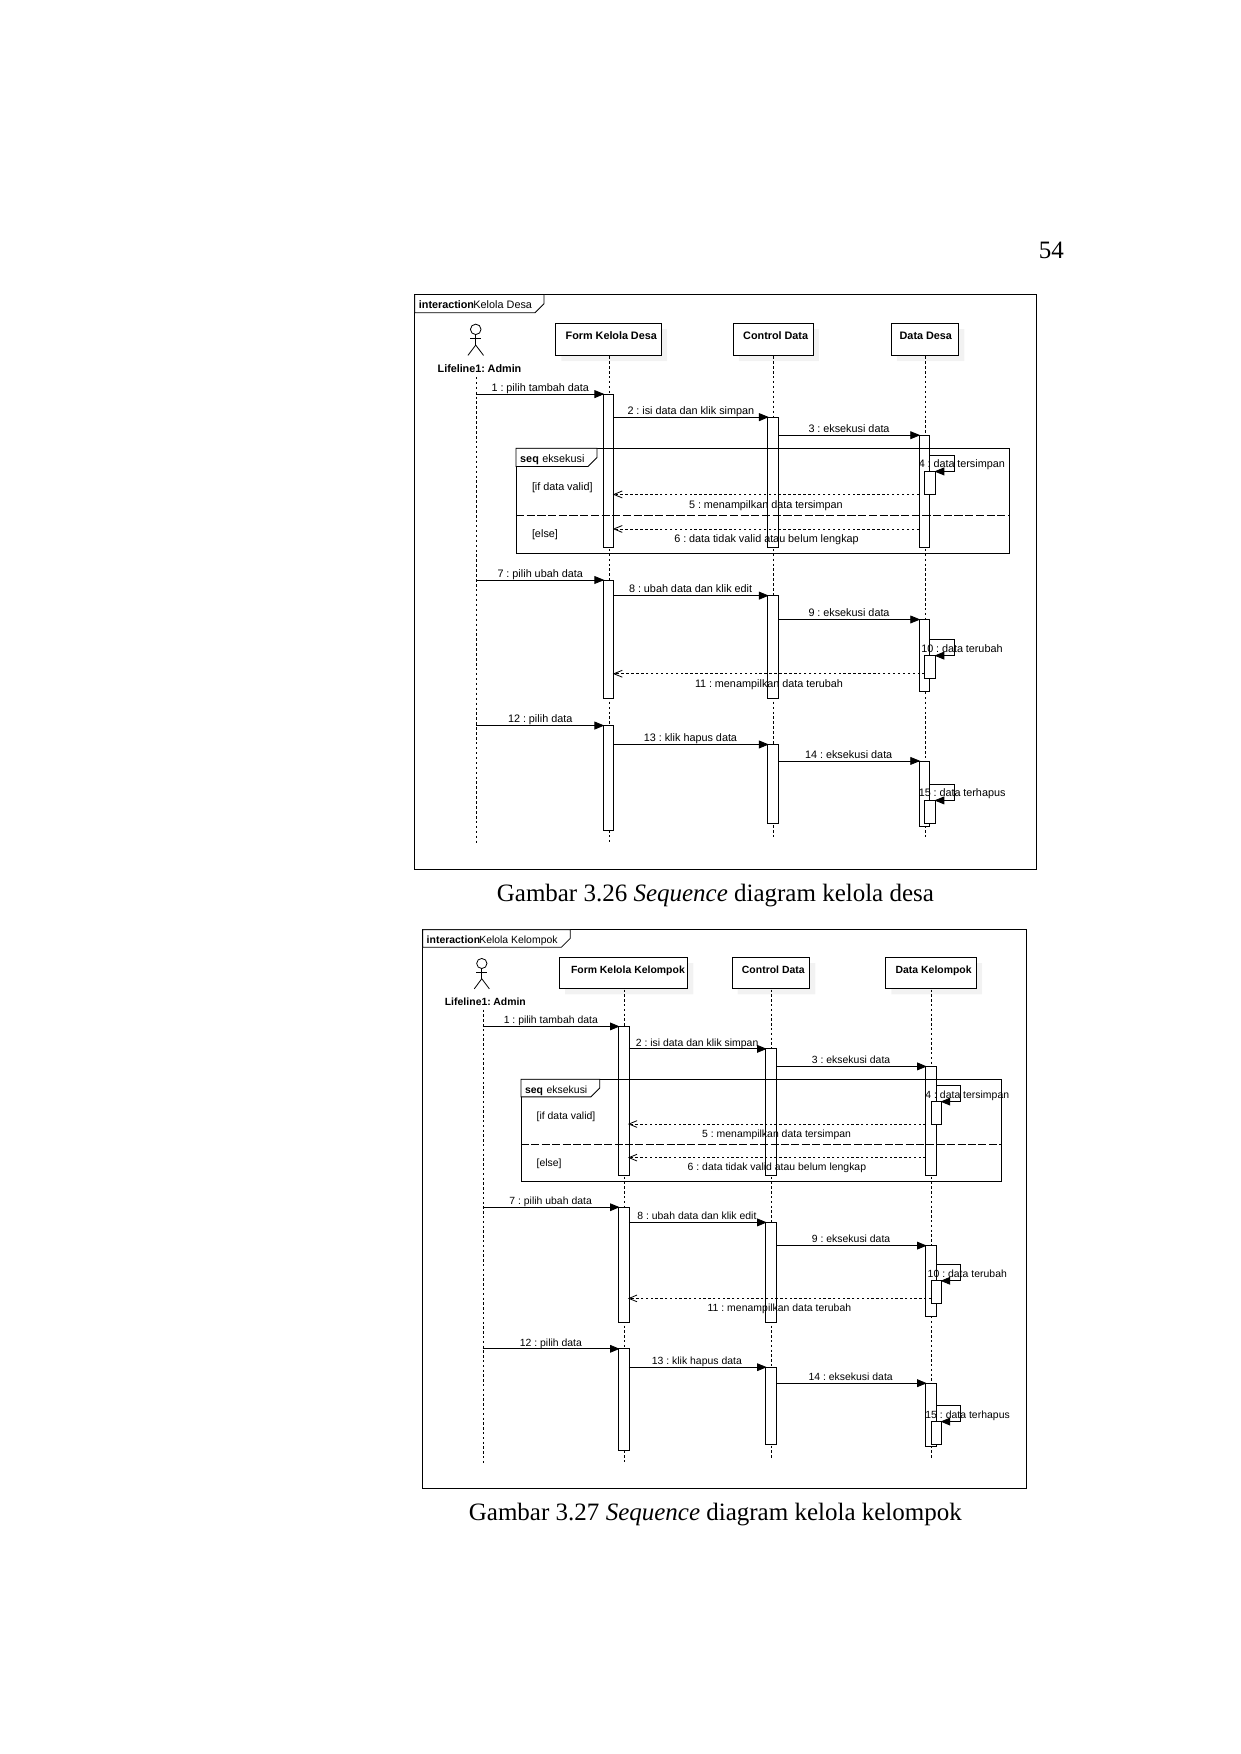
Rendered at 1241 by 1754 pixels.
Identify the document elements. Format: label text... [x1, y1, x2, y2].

text Gambar 3.26 Sequence diagram kelola desa [367, 294, 1063, 907]
text Gambar 3.27 Sequence diagram kelola kelompok [367, 921, 1063, 1526]
